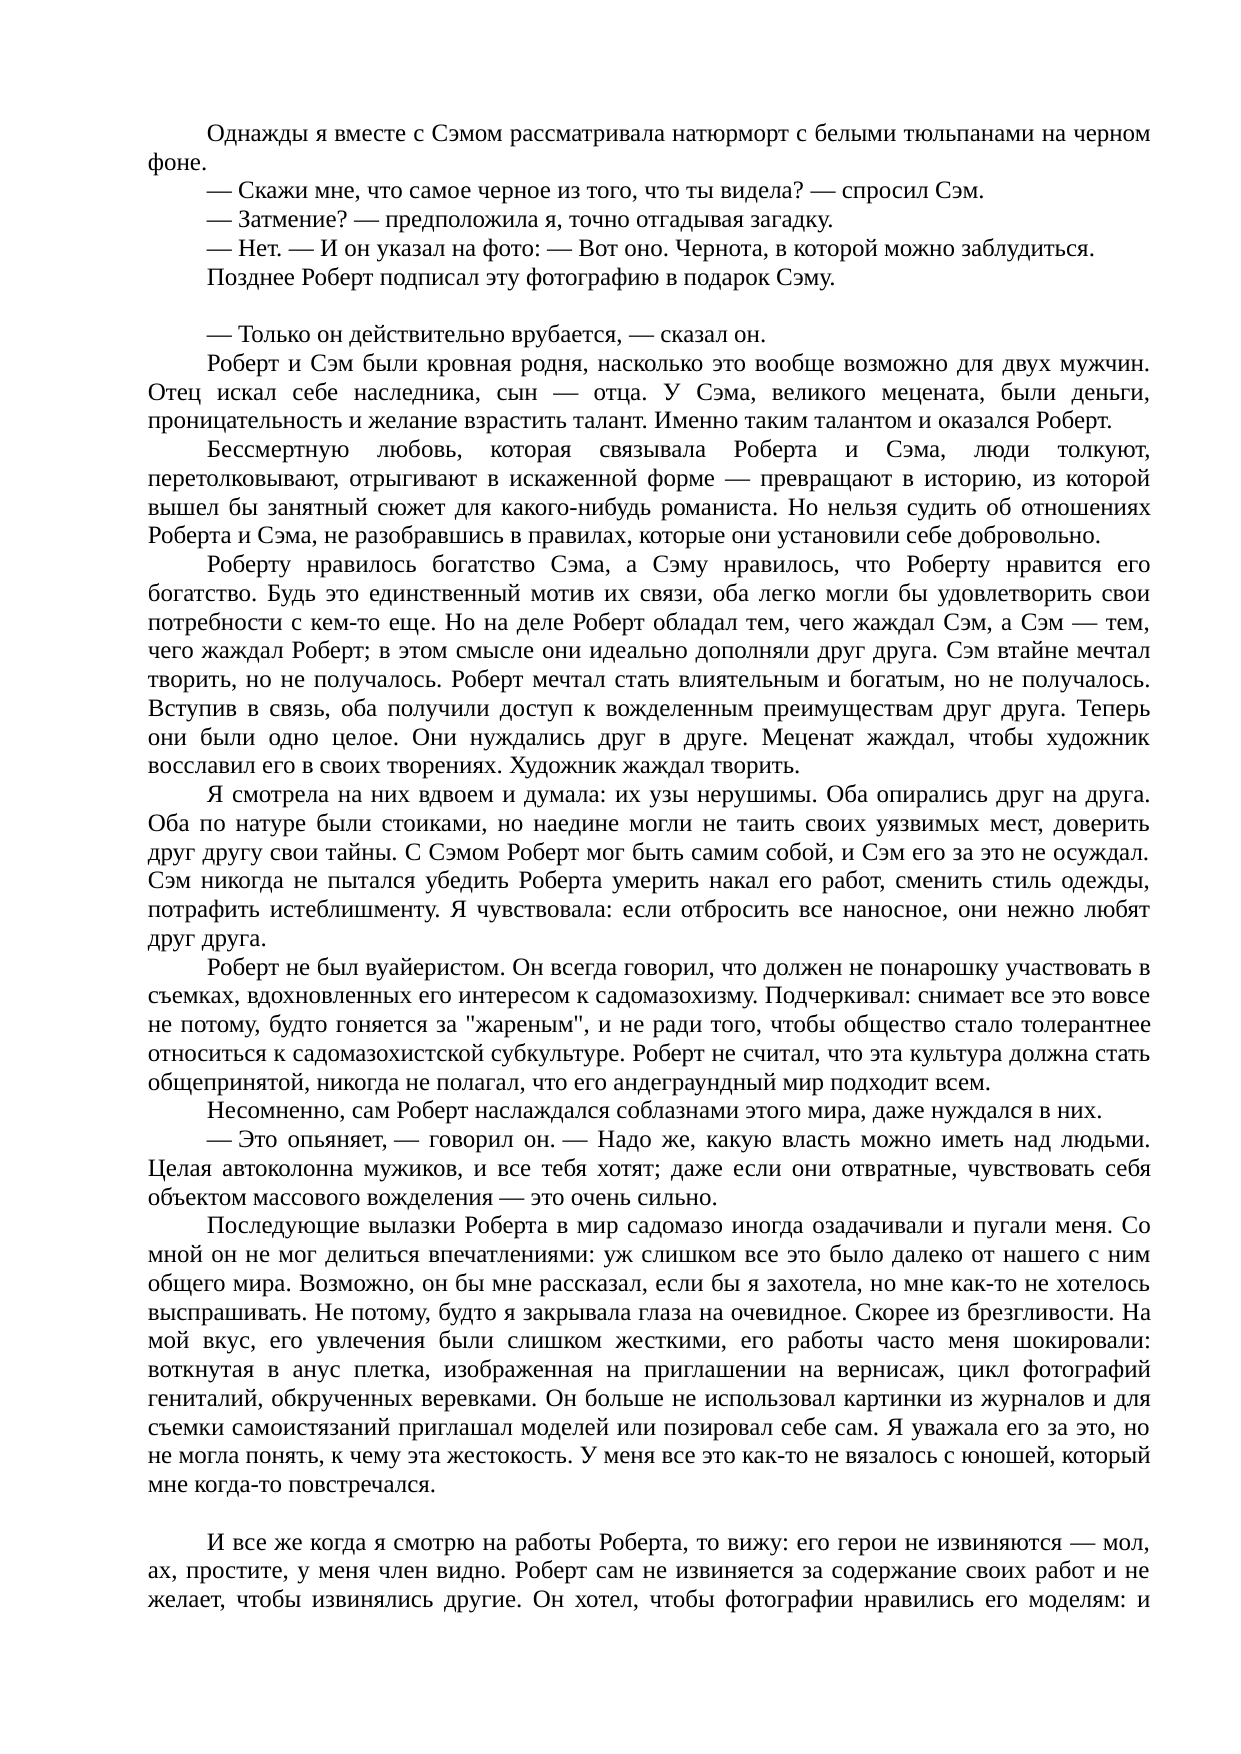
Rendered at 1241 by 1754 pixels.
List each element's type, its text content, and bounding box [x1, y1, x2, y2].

text Несомненно, сам Роберт наслаждался соблазнами этого мира, даже нуждался в них. [148, 1096, 1152, 1124]
text Последующие вылазки Роберта в мир садомазо иногда озадачивали и пугали меня. Со мной он не мог делиться впечатлениями: уж слишком все это было далеко от нашего с ним общего мира. Возможно, он бы мне рассказал, если бы я захотела, но мне как-то не хотелось выспрашивать. Не потому, будто я закрывала глаза на очевидное. Скорее из брезгливости. На мой вкус, его увлечения были слишком жесткими, его работы часто меня шокировали: воткнутая в анус плетка, изображенная на приглашении на вернисаж, цикл фотографий гениталий, обкрученных веревками. Он больше не использовал картинки из журналов и для съемки самоистязаний приглашал моделей или позировал себе сам. Я уважала его за это, но не могла понять, к чему эта жестокость. У меня все это как-то не вязалось с юношей, который мне когда-то повстречался. [148, 1211, 1152, 1498]
text И все же когда я смотрю на работы Роберта, то вижу: его герои не извиняются — мол, ах, простите, у меня член видно. Роберт сам не извиняется за содержание своих работ и не желает, чтобы извинялись другие. Он хотел, чтобы фотографии нравились его моделям: и [148, 1527, 1152, 1613]
text Роберт и Сэм были кровная родня, насколько это вообще возможно для двух мужчин. Отец искал себе наследника, сын — отца. У Сэма, великого мецената, были деньги, проницательность и желание взрастить талант. Именно таким талантом и оказался Роберт. [148, 348, 1152, 434]
text Я смотрела на них вдвоем и думала: их узы нерушимы. Оба опирались друг на друга. Оба по натуре были стоиками, но наедине могли не таить своих уязвимых мест, доверить друг другу свои тайны. С Сэмом Роберт мог быть самим собой, и Сэм его за это не осуждал. Сэм никогда не пытался убедить Роберта умерить накал его работ, сменить стиль одежды, потрафить истеблишменту. Я чувствовала: если отбросить все наносное, они нежно любят друг друга. [148, 779, 1152, 952]
text — Скажи мне, что самое черное из того, что ты видела? — спросил Сэм. [148, 176, 1152, 204]
text Однажды я вместе с Сэмом рассматривала натюрморт с белыми тюльпанами на черном фоне. [148, 118, 1152, 176]
text — Это опьяняет, — говорил он. — Надо же, какую власть можно иметь над людьми. Целая автоколонна мужиков, и все тебя хотят; даже если они отвратные, чувствовать себя объектом массового вожделения — это очень сильно. [148, 1124, 1152, 1211]
text Роберт не был вуайеристом. Он всегда говорил, что должен не понарошку участвовать в съемках, вдохновленных его интересом к садомазохизму. Подчеркивал: снимает все это вовсе не потому, будто гоняется за "жареным", и не ради того, чтобы общество стало толерантнее относиться к садомазохистской субкультуре. Роберт не считал, что эта культура должна стать общепринятой, никогда не полагал, что его андеграундный мир подходит всем. [148, 952, 1152, 1096]
text — Только он действительно врубается, — сказал он. [148, 319, 1152, 348]
text — Затмение? — предположила я, точно отгадывая загадку. [148, 204, 1152, 233]
text Роберту нравилось богатство Сэма, а Сэму нравилось, что Роберту нравится его богатство. Будь это единственный мотив их связи, оба легко могли бы удовлетворить свои потребности с кем-то еще. Но на деле Роберт обладал тем, чего жаждал Сэм, а Сэм — тем, чего жаждал Роберт; в этом смысле они идеально дополняли друг друга. Сэм втайне мечтал творить, но не получалось. Роберт мечтал стать влиятельным и богатым, но не получалось. Вступив в связь, оба получили доступ к вожделенным преимуществам друг друга. Теперь они были одно целое. Они нуждались друг в друге. Меценат жаждал, чтобы художник восславил его в своих творениях. Художник жаждал творить. [148, 549, 1152, 779]
text Позднее Роберт подписал эту фотографию в подарок Сэму. [148, 262, 1152, 291]
text — Нет. — И он указал на фото: — Вот оно. Чернота, в которой можно заблудиться. [148, 233, 1152, 262]
text Бессмертную любовь, которая связывала Роберта и Сэма, люди толкуют, перетолковывают, отрыгивают в искаженной форме — превращают в историю, из которой вышел бы занятный сюжет для какого-нибудь романиста. Но нельзя судить об отношениях Роберта и Сэма, не разобравшись в правилах, которые они установили себе добровольно. [148, 434, 1152, 549]
